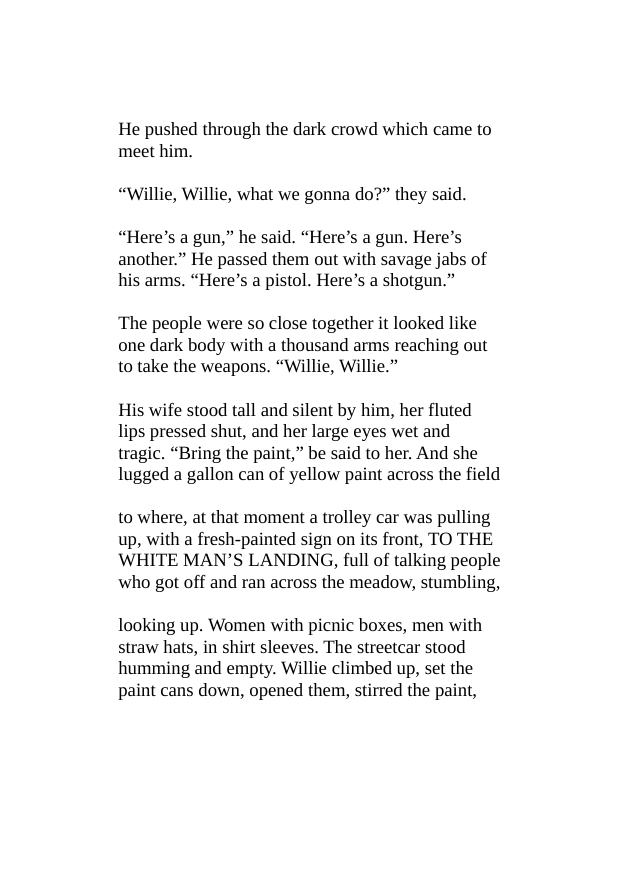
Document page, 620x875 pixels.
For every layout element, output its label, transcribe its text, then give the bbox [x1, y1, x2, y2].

text He pushed through the dark crowd which came to meet him. “Willie, Willie, what we gonna do?” they said. “Here’s a gun,” he said. “Here’s a gun. Here’s another.” He passed them out with savage jabs of his arms. “Here’s a pistol. Here’s a shotgun.” The people were so close together it looked like one dark body with a thousand arms reaching out to take the weapons. “Willie, Willie.” His wife stood tall and silent by him, her fluted lips pressed shut, and her large eyes wet and tragic. “Bring the paint,” be said to her. And she lugged a gallon can of yellow paint across the field to where, at that moment a trolley car was pulling up, with a fresh-painted sign on its front, TO THE WHITE MAN’S LANDING, full of talking people who got off and ran across the meadow, stumbling, looking up. Women with picnic boxes, men with straw hats, in shirt sleeves. The streetcar stood humming and empty. Willie climbed up, set the paint cans down, opened them, stirred the paint, [118, 118, 501, 700]
